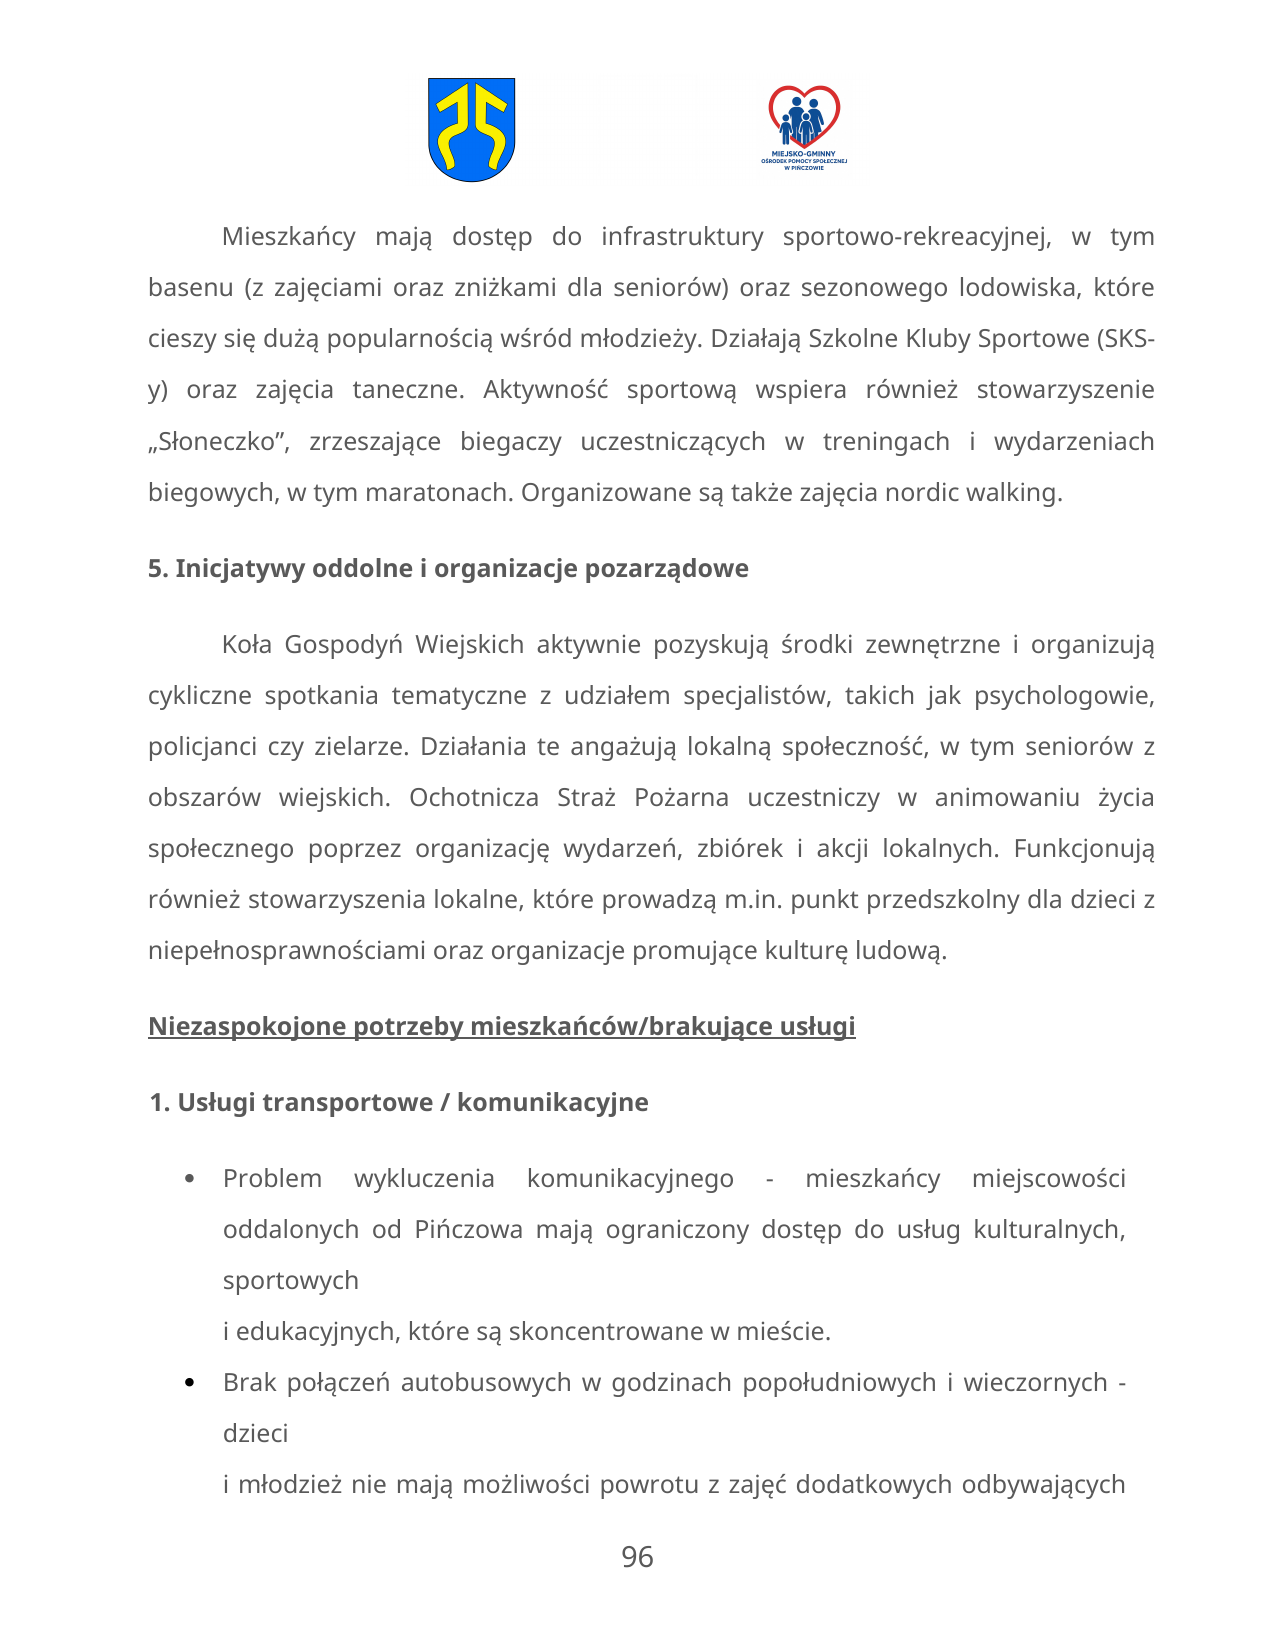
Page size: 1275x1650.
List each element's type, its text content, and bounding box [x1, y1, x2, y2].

text Koła Gospodyń Wiejskich aktywnie pozyskują środki zewnętrzne i organizują cykliczne spotkania tematyczne z udziałem specjalistów, takich jak psychologowie, policjanci czy zielarze. Działania te angażują lokalną społeczność, w tym seniorów z obszarów wiejskich. Ochotnicza Straż Pożarna uczestniczy w animowaniu życia społecznego poprzez organizację wydarzeń, zbiórek i akcji lokalnych. Funkcjonują również stowarzyszenia lokalne, które prowadzą m.in. punkt przedszkolny dla dzieci z niepełnosprawnościami oraz organizacje promujące kulturę ludową. [148, 626, 1156, 967]
list Brak połączeń autobusowych w godzinach popołudniowych i wieczornych - dzieci i młodzież nie mają możliwości powrotu z zajęć dodatkowych odbywających [185, 1365, 1127, 1501]
text 1. Usługi transportowe / komunikacyjne [149, 1085, 1156, 1119]
text Niezaspokojone potrzeby mieszkańców/brakujące usługi [148, 1009, 1156, 1043]
text 5. Inicjatywy oddolne i organizacje pozarządowe [148, 550, 1156, 584]
picture [405, 73, 870, 186]
list Problem wykluczenia komunikacyjnego - mieszkańcy miejscowości oddalonych od Pińczowa mają ograniczony dostęp do usług kulturalnych, sportowych i edukacyjnych, które są skoncentrowane w mieście. [185, 1161, 1127, 1348]
text Mieszkańcy mają dostęp do infrastruktury sportowo-rekreacyjnej, w tym basenu (z zajęciami oraz zniżkami dla seniorów) oraz sezonowego lodowiska, które cieszy się dużą popularnością wśród młodzieży. Działają Szkolne Kluby Sportowe (SKS-y) oraz zajęcia taneczne. Aktywność sportową wspiera również stowarzyszenie „Słoneczko”, zrzeszające biegaczy uczestniczących w treningach i wydarzeniach biegowych, w tym maratonach. Organizowane są także zajęcia nordic walking. [148, 219, 1156, 508]
